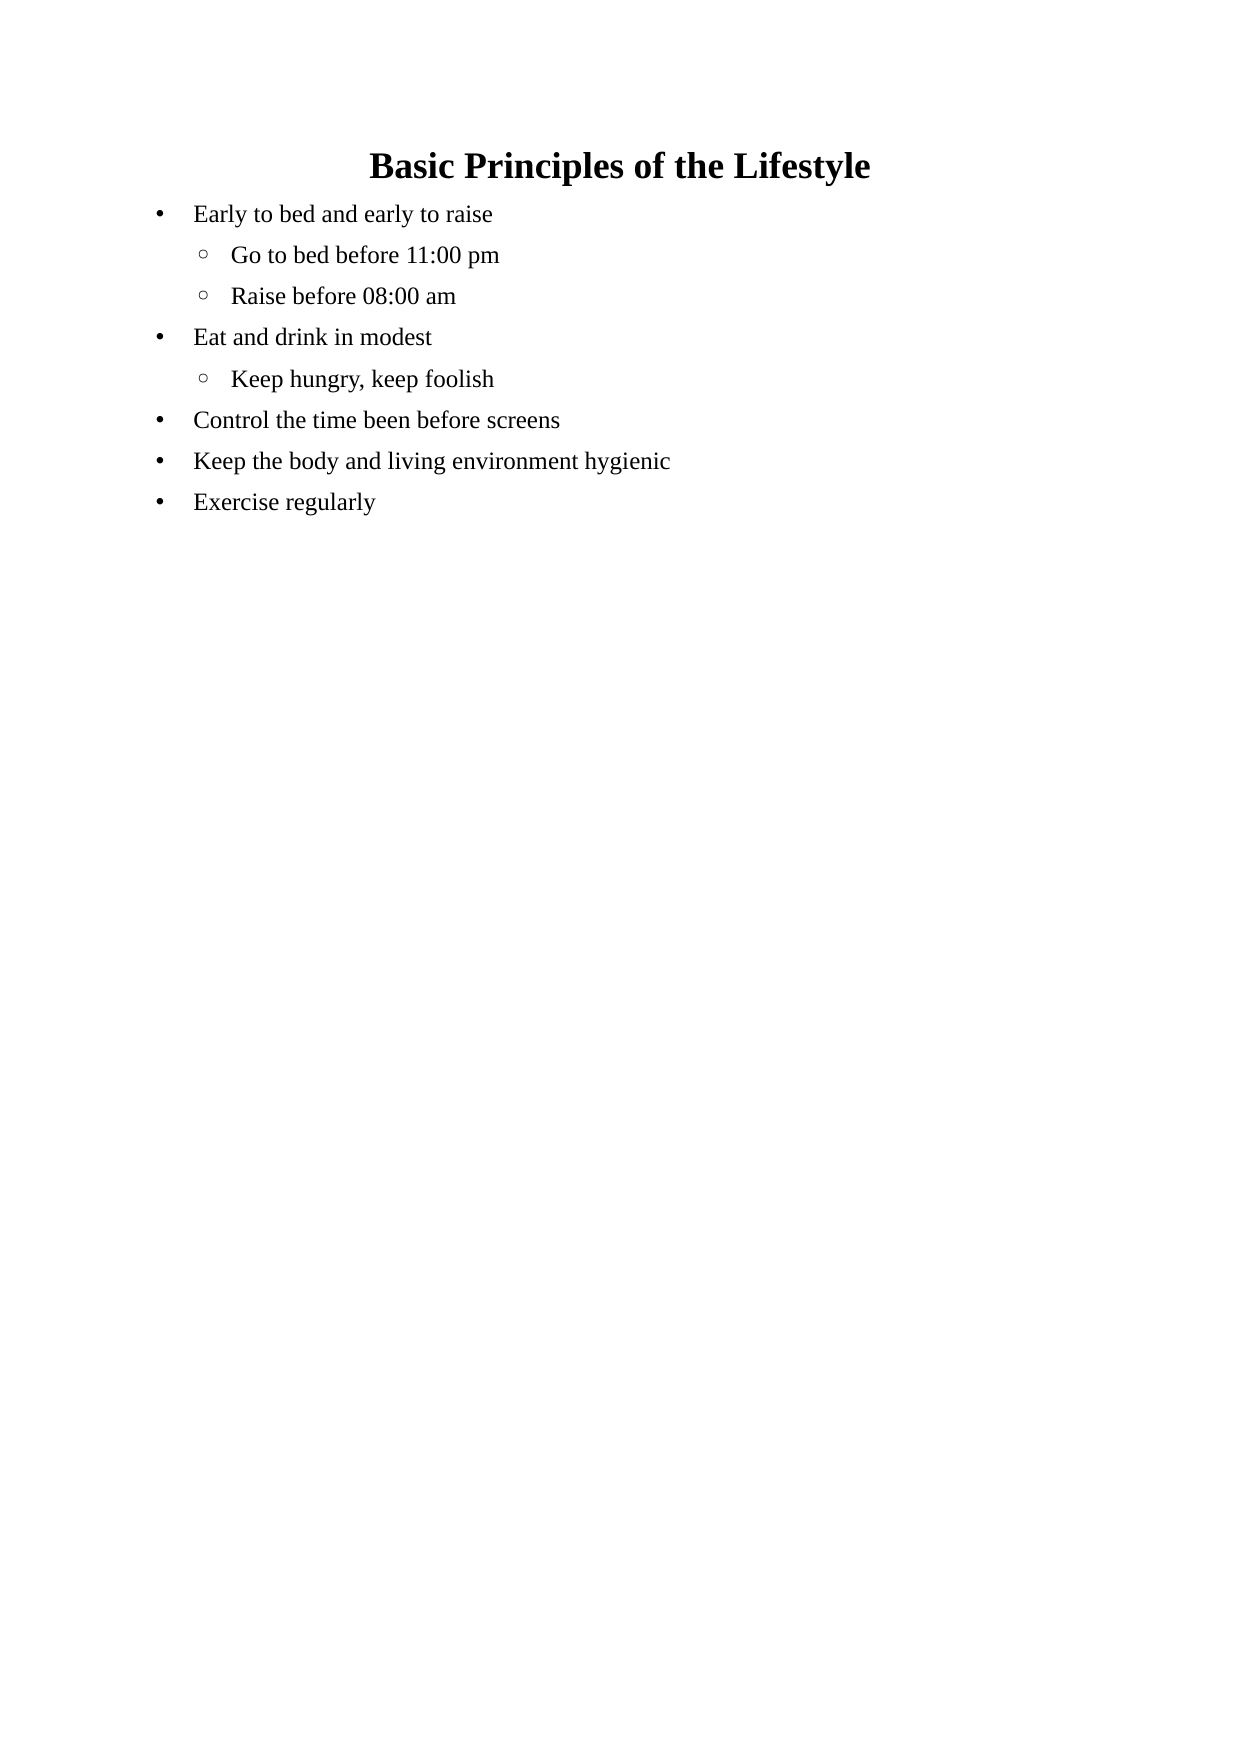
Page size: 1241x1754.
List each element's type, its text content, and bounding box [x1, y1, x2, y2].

list Go to bed before 11:00 pm [193, 240, 1122, 269]
title Basic Principles of the Lifestyle [118, 143, 1122, 186]
list Exercise regularly [156, 487, 1122, 516]
list Eat and drink in modest [156, 322, 1122, 351]
list Control the time been before screens [156, 405, 1122, 434]
list Raise before 08:00 am [193, 281, 1122, 310]
list Keep the body and living environment hygienic [156, 446, 1122, 475]
list Early to bed and early to raise [156, 199, 1122, 227]
list Keep hungry, keep foolish [193, 364, 1122, 392]
